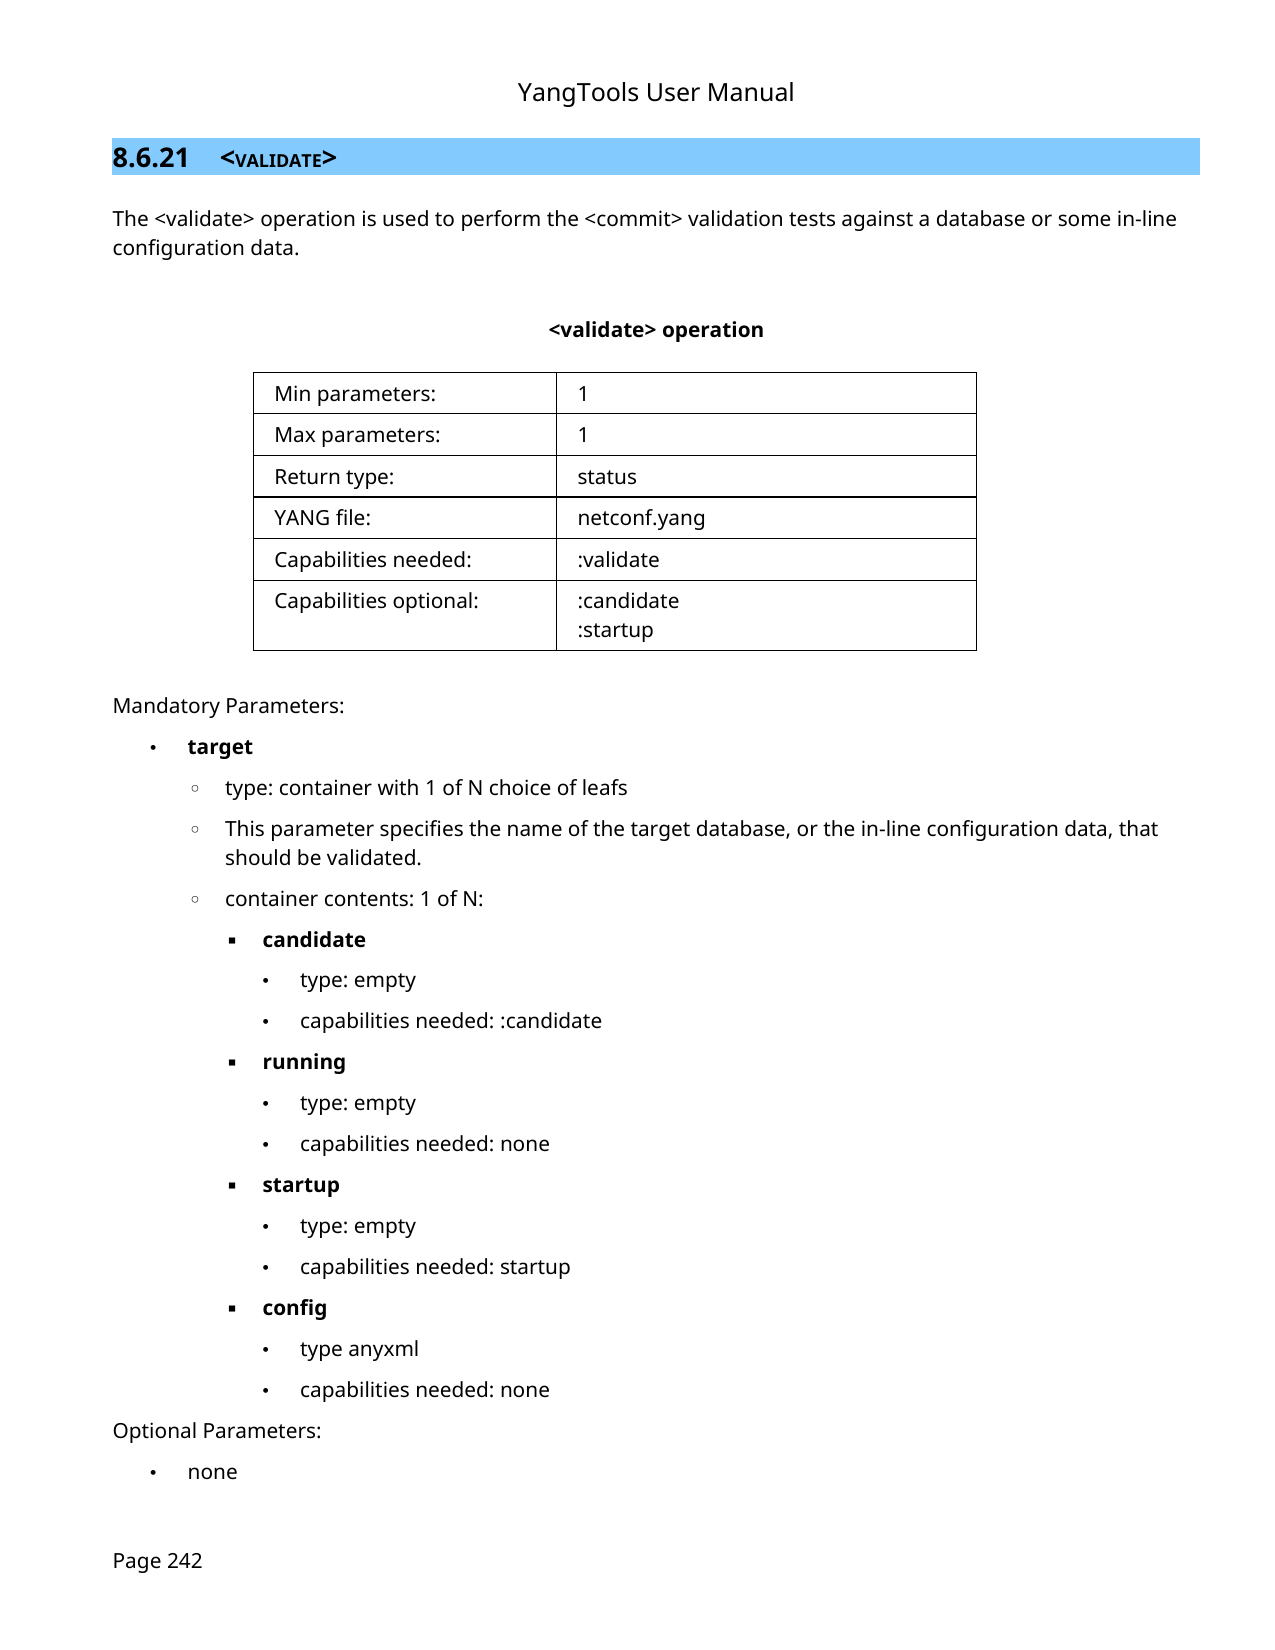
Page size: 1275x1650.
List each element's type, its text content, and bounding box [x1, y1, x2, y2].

text Mandatory Parameters: [112, 692, 1200, 720]
table_cell netconf.yang [557, 498, 976, 538]
table_cell :candidate :startup [557, 581, 976, 649]
table_cell Return type: [254, 456, 556, 496]
list type: empty [262, 966, 1200, 994]
list config [225, 1293, 1200, 1322]
text The <validate> operation is used to perform the <commit> validation tests against a database or some in-line configuration data. [112, 204, 1200, 261]
list target [150, 732, 1200, 761]
list container contents: 1 of N: [187, 884, 1200, 912]
list type: empty [262, 1088, 1200, 1117]
list startup [225, 1170, 1200, 1199]
table_header Min parameters: [254, 373, 556, 413]
table_cell YANG file: [254, 498, 556, 538]
list This parameter specifies the name of the target database, or the in-line configuration data, that should be validated. [187, 814, 1200, 871]
table_cell :validate [557, 539, 976, 579]
subtitle <validate> operation [127, 315, 1185, 343]
table_cell status [557, 456, 976, 496]
table_header 1 [557, 373, 976, 413]
table_cell Capabilities needed: [254, 539, 556, 579]
list capabilities needed: startup [262, 1252, 1200, 1281]
list none [150, 1457, 1200, 1485]
subtitle <validate> [112, 138, 1200, 175]
list capabilities needed: :candidate [262, 1007, 1200, 1035]
list type: container with 1 of N choice of leafs [187, 773, 1200, 802]
list capabilities needed: none [262, 1129, 1200, 1158]
table_cell Capabilities optional: [254, 581, 556, 649]
table_cell 1 [557, 414, 976, 455]
table_cell Max parameters: [254, 414, 556, 455]
list running [225, 1047, 1200, 1076]
list type: empty [262, 1211, 1200, 1240]
text Optional Parameters: [112, 1416, 1200, 1444]
list type anyxml [262, 1334, 1200, 1362]
list capabilities needed: none [262, 1375, 1200, 1403]
list candidate [225, 925, 1200, 953]
